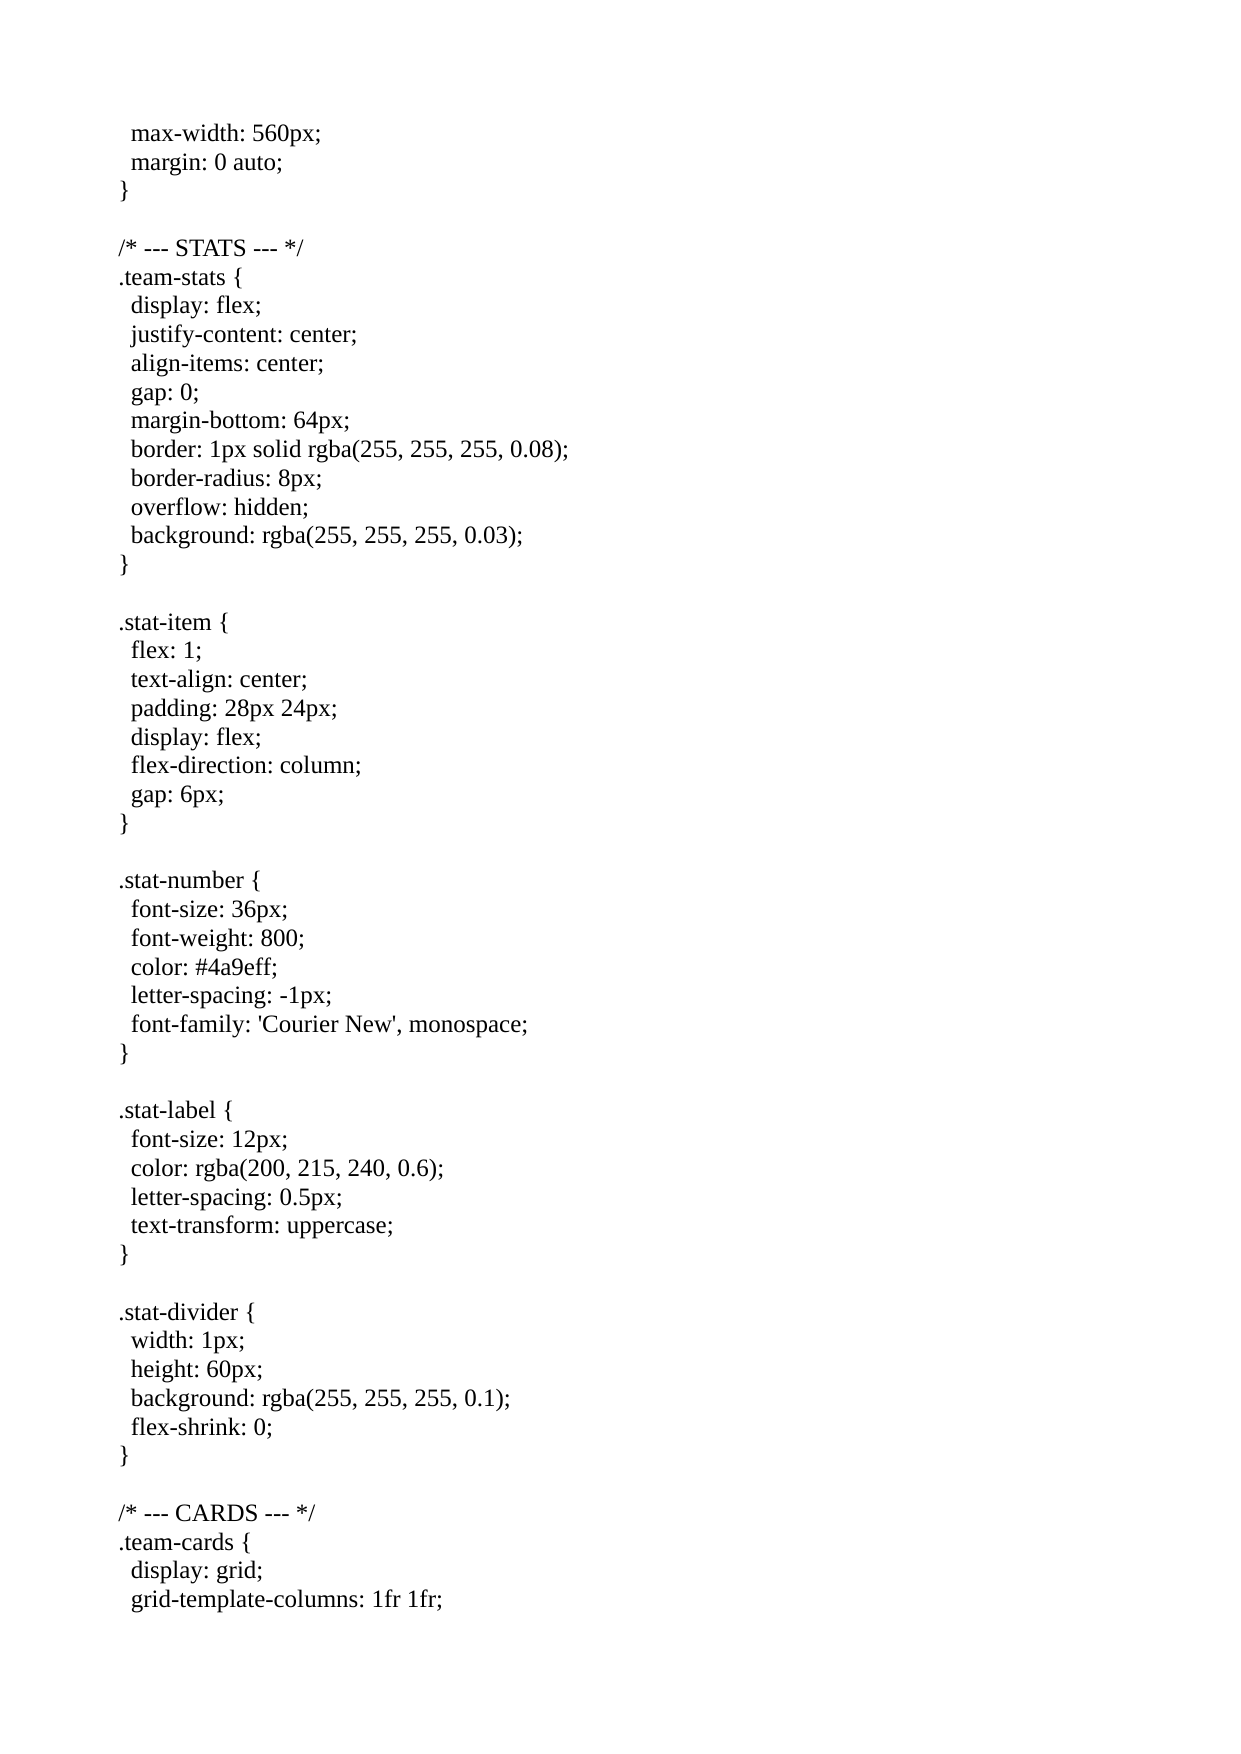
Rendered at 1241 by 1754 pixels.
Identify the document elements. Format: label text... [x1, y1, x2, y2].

table_cell max-width: 560px; margin: 0 auto; } /* --- STATS --- */ .team-stats { display: flex; justify-content: center; align-items: center; gap: 0; margin-bottom: 64px; border: 1px solid rgba(255, 255, 255, 0.08); border-radius: 8px; overflow: hidden; background: rgba(255, 255, 255, 0.03); } .stat-item { flex: 1; text-align: center; padding: 28px 24px; display: flex; flex-direction: column; gap: 6px; } .stat-number { font-size: 36px; font-weight: 800; color: #4a9eff; letter-spacing: -1px; font-family: 'Courier New', monospace; } .stat-label { font-size: 12px; color: rgba(200, 215, 240, 0.6); letter-spacing: 0.5px; text-transform: uppercase; } .stat-divider { width: 1px; height: 60px; background: rgba(255, 255, 255, 0.1); flex-shrink: 0; } /* --- CARDS --- */ .team-cards { display: grid; grid-template-columns: 1fr 1fr; [118, 118, 1122, 1613]
